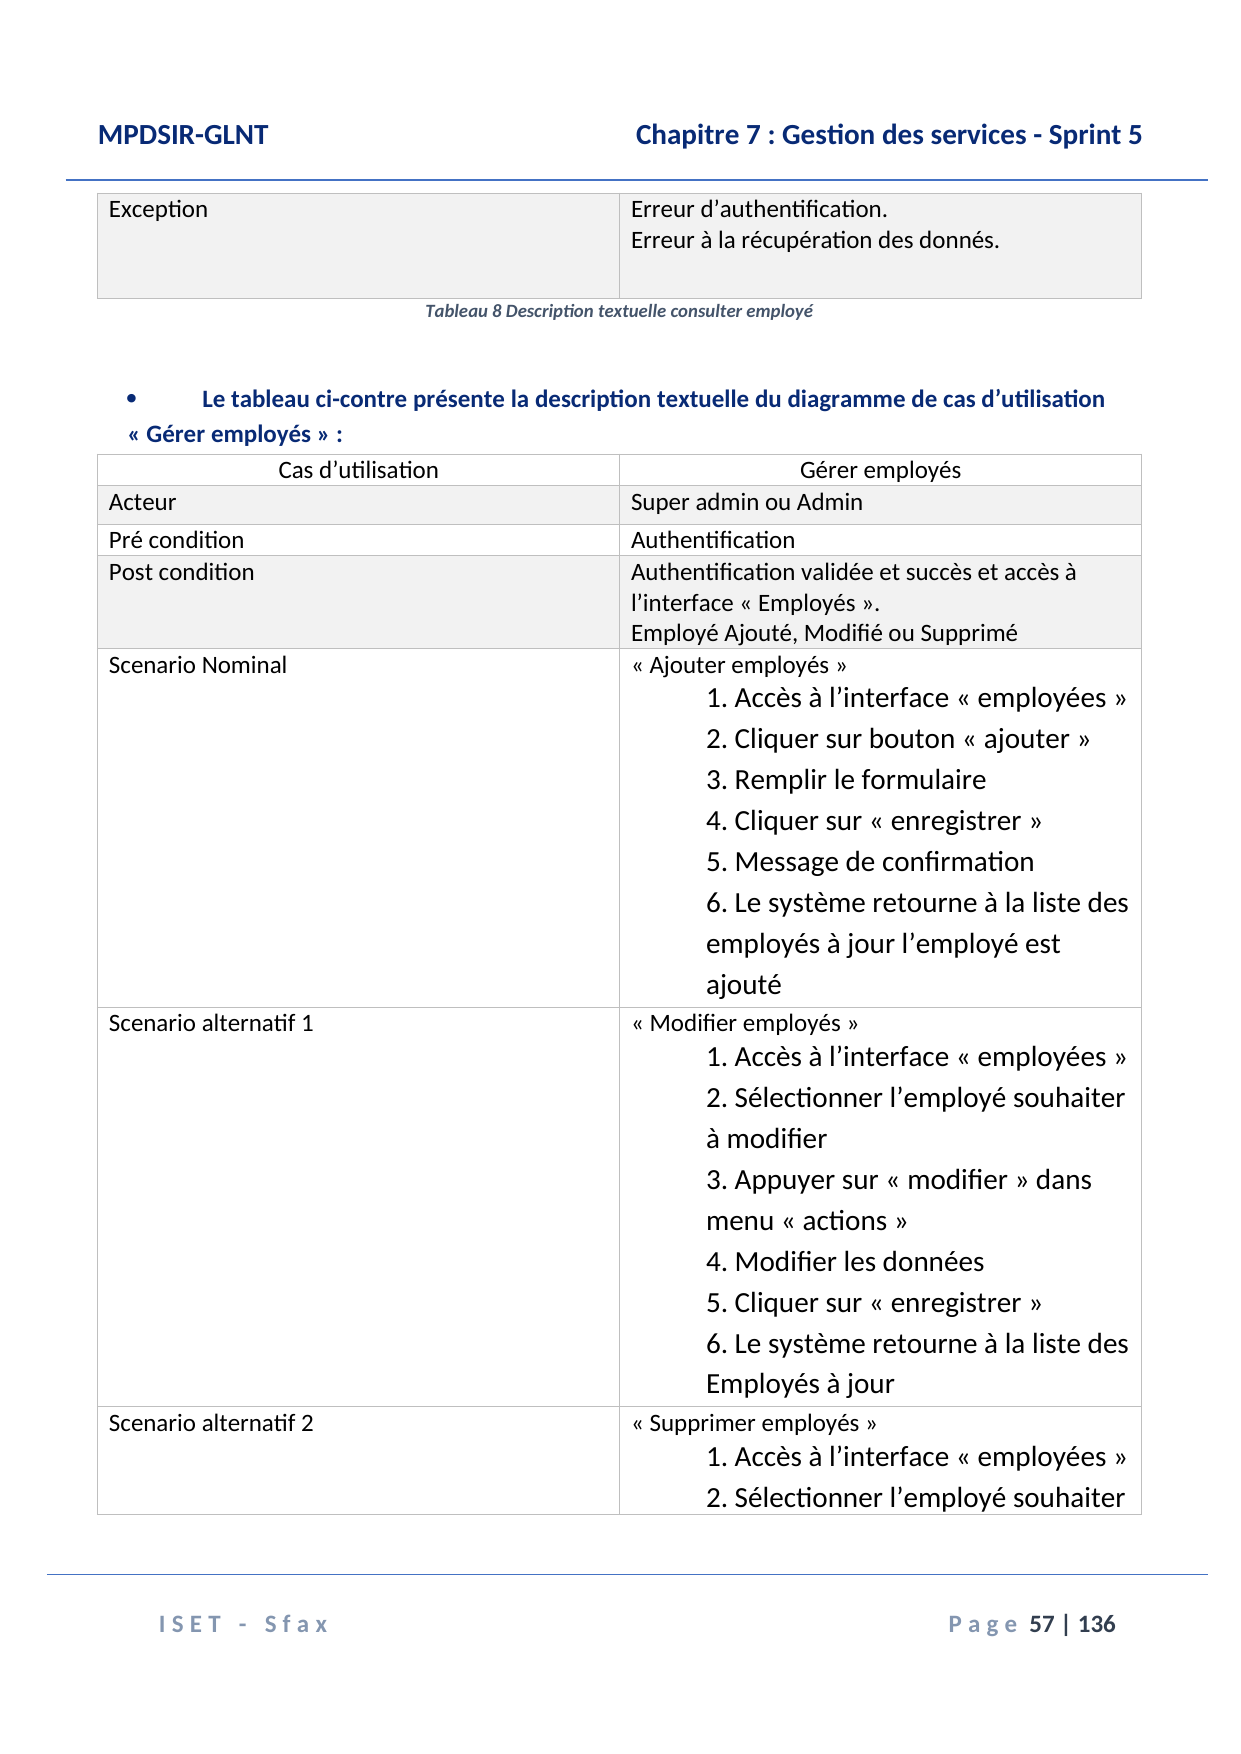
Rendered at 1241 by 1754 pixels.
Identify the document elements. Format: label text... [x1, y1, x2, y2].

table_cell Super admin ou Admin [620, 486, 1141, 524]
table_cell Erreur d’authentification. Erreur à la récupération des donnés. [620, 194, 1141, 298]
table_header Gérer employés [620, 455, 1141, 485]
table_header Cas d’utilisation [98, 455, 619, 485]
table_cell Scenario alternatif 2 [98, 1407, 619, 1514]
table_cell « Modifier employés » 1. Accès à l’interface « employées » 2. Sélectionner l’employé souhaiter à modifier 3. Appuyer sur « modifier » dans menu « actions » 4. Modifier les données 5. Cliquer sur « enregistrer » 6. Le système retourne à la liste des Employés à jour [620, 1008, 1141, 1406]
table_cell Scenario alternatif 1 [98, 1008, 619, 1406]
table_cell Pré condition [98, 525, 619, 555]
table_cell Post condition [98, 556, 619, 648]
table_cell Acteur [98, 486, 619, 524]
table_cell Authentification [620, 525, 1141, 555]
table_cell « Supprimer employés » 1. Accès à l’interface « employées » 2. Sélectionner l’employé souhaiter [620, 1407, 1141, 1514]
table_cell Scenario Nominal [98, 649, 619, 1007]
list Le tableau ci-contre présente la description textuelle du diagramme de cas d’utilisation « Gérer employés » : [127, 383, 1143, 449]
table_cell Authentification validée et succès et accès à l’interface « Employés ». Employé Ajouté, Modifié ou Supprimé [620, 556, 1141, 648]
table_cell « Ajouter employés » 1. Accès à l’interface « employées » 2. Cliquer sur bouton « ajouter » 3. Remplir le formulaire 4. Cliquer sur « enregistrer » 5. Message de confirmation 6. Le système retourne à la liste des employés à jour l’employé est ajouté [620, 649, 1141, 1007]
table_cell Exception [98, 194, 619, 298]
text Tableau 8 Description textuelle consulter employé [97, 299, 1143, 322]
